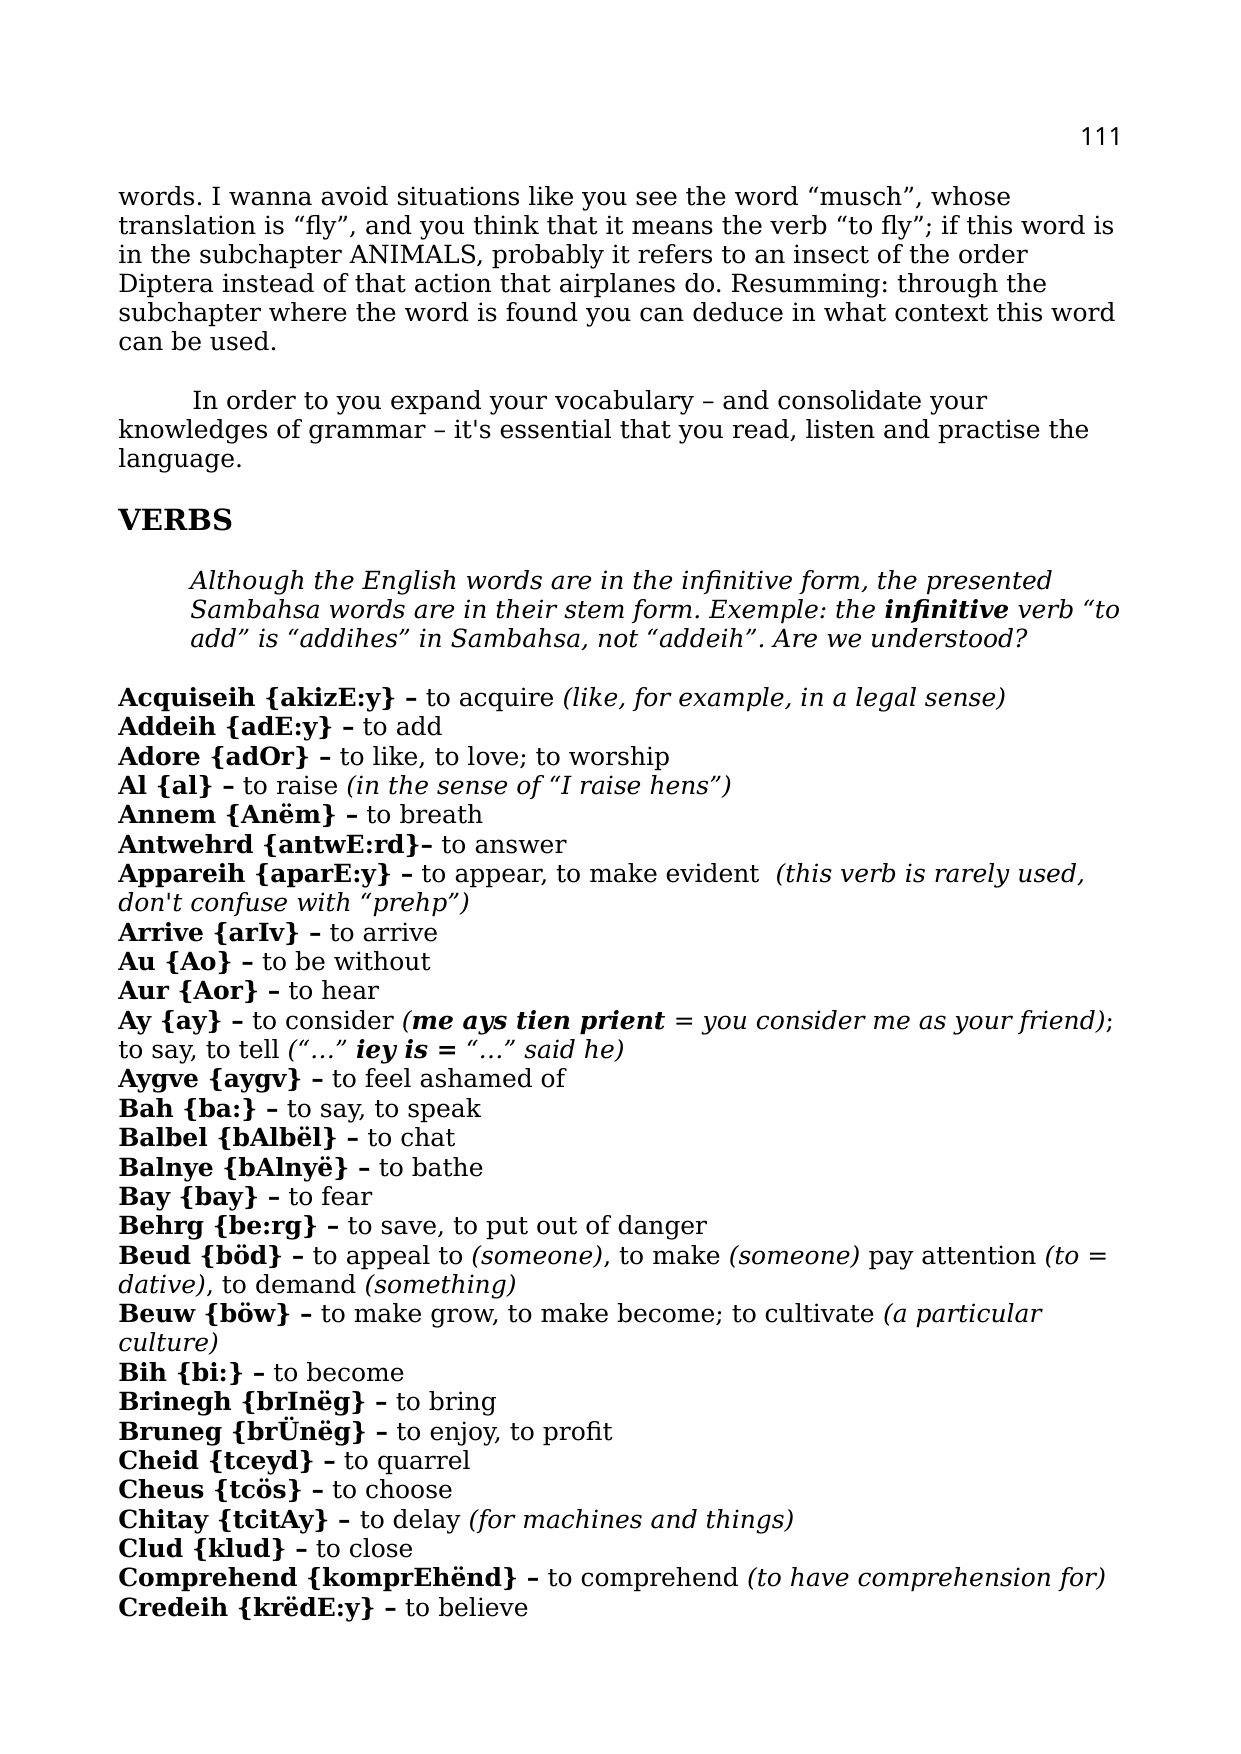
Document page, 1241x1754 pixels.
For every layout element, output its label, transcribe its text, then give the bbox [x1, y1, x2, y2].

text Cheid {tceyd} – to quarrel [118, 1446, 1123, 1475]
text Although the English words are in the infinitive form, the presented Sambahsa words are in their stem form. Exemple: the infinitive verb “to add” is “addihes” in Sambahsa, not “addeih”. Are we understood? [190, 566, 1123, 654]
text Arrive {arIv} – to arrive [118, 918, 1123, 947]
text In order to you expand your vocabulary – and consolidate your knowledges of grammar – it's essential that you read, listen and practise the language. [118, 386, 1123, 473]
text Balbel {bAlbël} – to chat [118, 1123, 1123, 1153]
text Aygve {aygv} – to feel ashamed of [118, 1064, 1123, 1094]
text Credeih {krëdE:y} – to believe [118, 1593, 1123, 1622]
text Antwehrd {antwE:rd}– to answer [118, 830, 1123, 859]
text Beuw {böw} – to make grow, to make become; to cultivate (a particular culture) [118, 1299, 1123, 1358]
text Adore {adOr} – to like, to love; to worship [118, 742, 1123, 771]
text Annem {Anëm} – to breath [118, 800, 1123, 830]
text Brinegh {brInëg} – to bring [118, 1387, 1123, 1417]
text Bih {bi:} – to become [118, 1358, 1123, 1387]
text Bah {ba:} – to say, to speak [118, 1094, 1123, 1123]
text Al {al} – to raise (in the sense of “I raise hens”) [118, 771, 1123, 800]
text Comprehend {komprEhënd} – to comprehend (to have comprehension for) [118, 1563, 1123, 1593]
text Chitay {tcitAy} – to delay (for machines and things) [118, 1505, 1123, 1534]
text Cheus {tcös} – to choose [118, 1475, 1123, 1505]
text Balnye {bAlnyë} – to bathe [118, 1153, 1123, 1182]
text Bruneg {brÜnëg} – to enjoy, to profit [118, 1417, 1123, 1446]
text Beud {böd} – to appeal to (someone), to make (someone) pay attention (to = dative), to demand (something) [118, 1241, 1123, 1299]
text Ay {ay} – to consider (me ays tien prient = you consider me as your friend); to say, to tell (“…” iey is = “…” said he) [118, 1006, 1123, 1064]
text Bay {bay} – to fear [118, 1182, 1123, 1211]
text Addeih {adE:y} – to add [118, 712, 1123, 742]
text words. I wanna avoid situations like you see the word “musch”, whose translation is “fly”, and you think that it means the verb “to fly”; if this word is in the subchapter ANIMALS, probably it refers to an insect of the order Diptera instead of that action that airplanes do. Resumming: through the subchapter where the word is found you can deduce in what context this word can be used. [118, 182, 1123, 357]
text Behrg {be:rg} – to save, to put out of danger [118, 1211, 1123, 1241]
text Au {Ao} – to be without [118, 947, 1123, 976]
text Appareih {aparE:y} – to appear, to make evident (this verb is rarely used, don't confuse with “prehp”) [118, 859, 1123, 918]
text Acquiseih {akizE:y} – to acquire (like, for example, in a legal sense) [118, 683, 1123, 712]
text Aur {Aor} – to hear [118, 976, 1123, 1006]
text Clud {klud} – to close [118, 1534, 1123, 1563]
subtitle VERBS [118, 502, 1123, 537]
